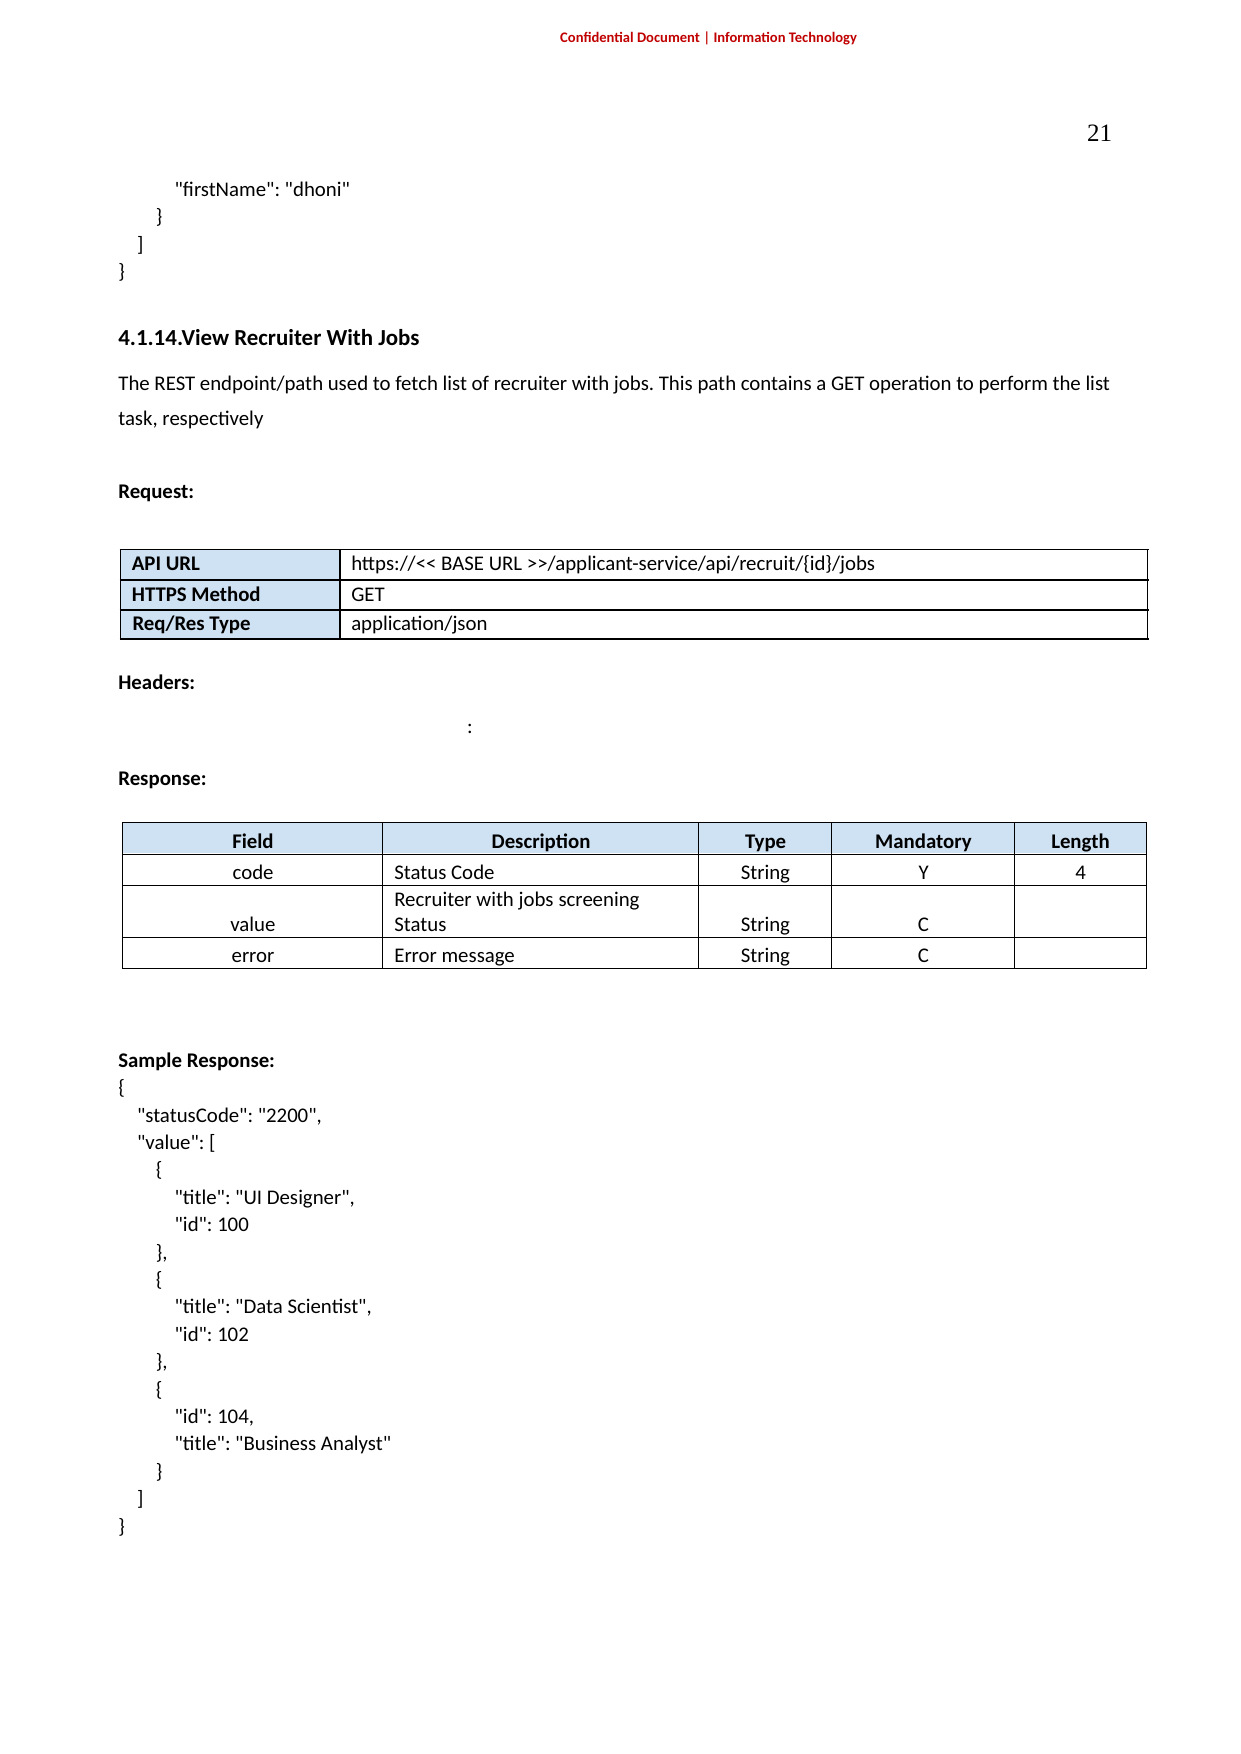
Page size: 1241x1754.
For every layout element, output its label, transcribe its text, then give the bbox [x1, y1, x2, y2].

text ] [118, 231, 1122, 257]
table_cell Status Code [383, 855, 698, 885]
table_cell error [123, 938, 382, 968]
text { [118, 1074, 1122, 1100]
table_header Description [383, 823, 698, 853]
text { [118, 1266, 1122, 1292]
table_header : [456, 713, 531, 740]
text ] [118, 1485, 1122, 1511]
table_cell application/json [341, 611, 1147, 638]
text "title": "Business Analyst" [118, 1431, 1122, 1456]
table_cell C [832, 886, 1014, 937]
text } [118, 204, 1122, 229]
table_cell String [699, 886, 831, 937]
table_cell Error message [383, 938, 698, 968]
text { [118, 1376, 1122, 1401]
table_cell C [832, 938, 1014, 968]
table_header [531, 713, 1131, 740]
table_cell value [123, 886, 382, 937]
table_cell String [699, 855, 831, 885]
table_cell code [123, 855, 382, 885]
table_cell GET [341, 581, 1147, 609]
text } [118, 258, 1122, 284]
text Headers: [118, 640, 1122, 694]
table_cell Recruiter with jobs screening Status [383, 886, 698, 937]
text }, [118, 1239, 1122, 1264]
table_header Mandatory [832, 823, 1014, 853]
text "value": [ [118, 1129, 1122, 1155]
table_cell Y [832, 855, 1014, 885]
table_cell String [699, 938, 831, 968]
text Sample Response: [118, 1047, 1122, 1072]
text "id": 104, [118, 1403, 1122, 1429]
subtitle 4.1.14.View Recruiter With Jobs [118, 323, 1122, 351]
text The REST endpoint/path used to fetch list of recruiter with jobs. This path contains a GET operation to perform the list task, respectively [118, 370, 1122, 431]
table_cell 4 [1015, 855, 1146, 885]
table_header https://<< BASE URL >>/applicant-service/api/recruit/{id}/jobs [341, 550, 1147, 579]
text "title": "Data Scientist", [118, 1294, 1122, 1319]
subtitle Request: [118, 478, 1122, 503]
table_header API URL [121, 550, 339, 579]
subtitle Response: [118, 765, 1122, 791]
text "statusCode": "2200", [118, 1102, 1122, 1127]
table_header Field [123, 823, 382, 853]
table_header Length [1015, 823, 1146, 853]
table_cell [1015, 886, 1146, 937]
text } [118, 1513, 1122, 1538]
text "firstName": "dhoni" [118, 176, 1122, 202]
table_header [156, 713, 456, 740]
text "id": 100 [118, 1211, 1122, 1237]
table_cell Req/Res Type [121, 611, 339, 638]
text "id": 102 [118, 1321, 1122, 1346]
table_cell HTTPS Method [121, 581, 339, 609]
text } [118, 1458, 1122, 1483]
table_cell [1015, 938, 1146, 968]
text }, [118, 1348, 1122, 1374]
text "title": "UI Designer", [118, 1184, 1122, 1209]
text { [118, 1157, 1122, 1182]
table_header Type [699, 823, 831, 853]
